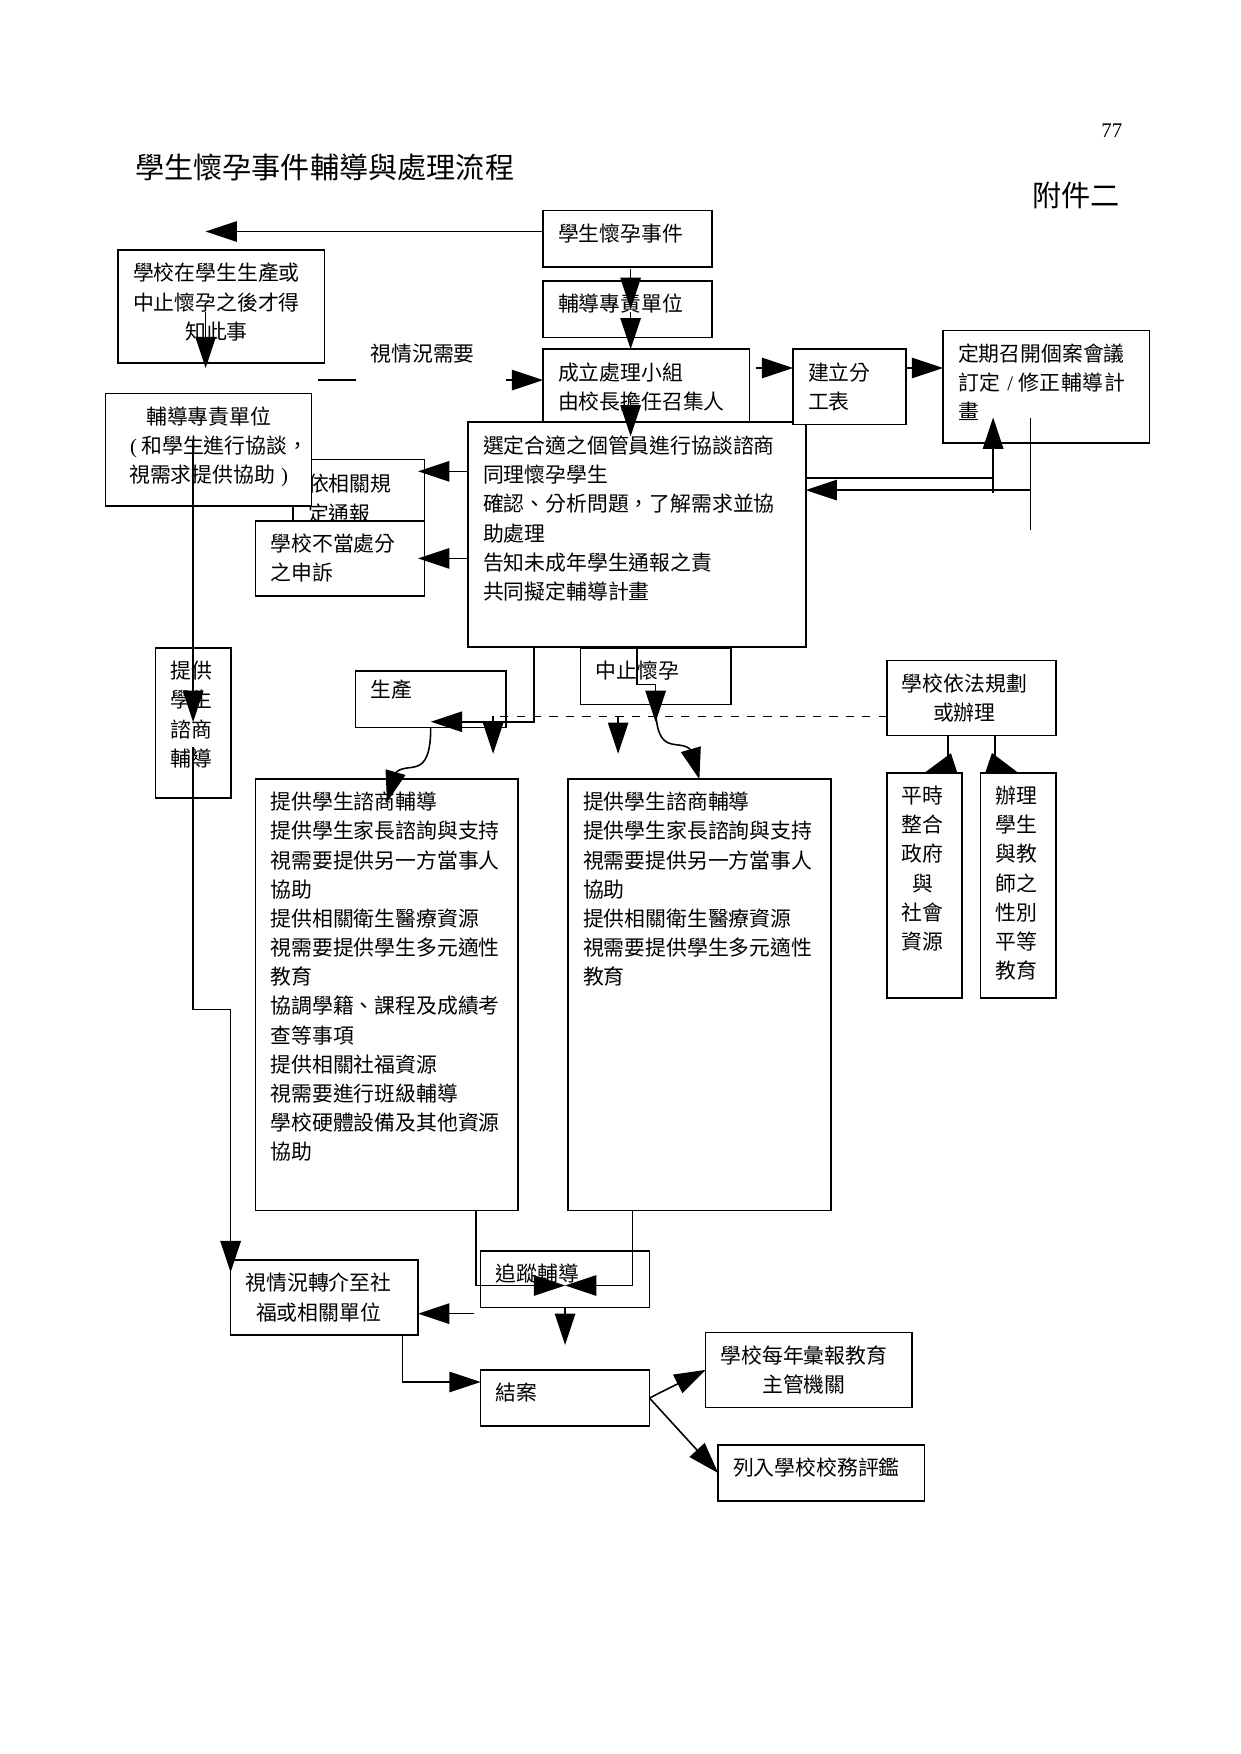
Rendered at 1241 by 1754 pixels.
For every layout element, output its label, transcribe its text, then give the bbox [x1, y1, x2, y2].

text 附件二 [0, 173, 1119, 215]
text 學生懷孕事件輔導與處理流程 [135, 144, 589, 183]
text 附件二 [120, 137, 604, 190]
